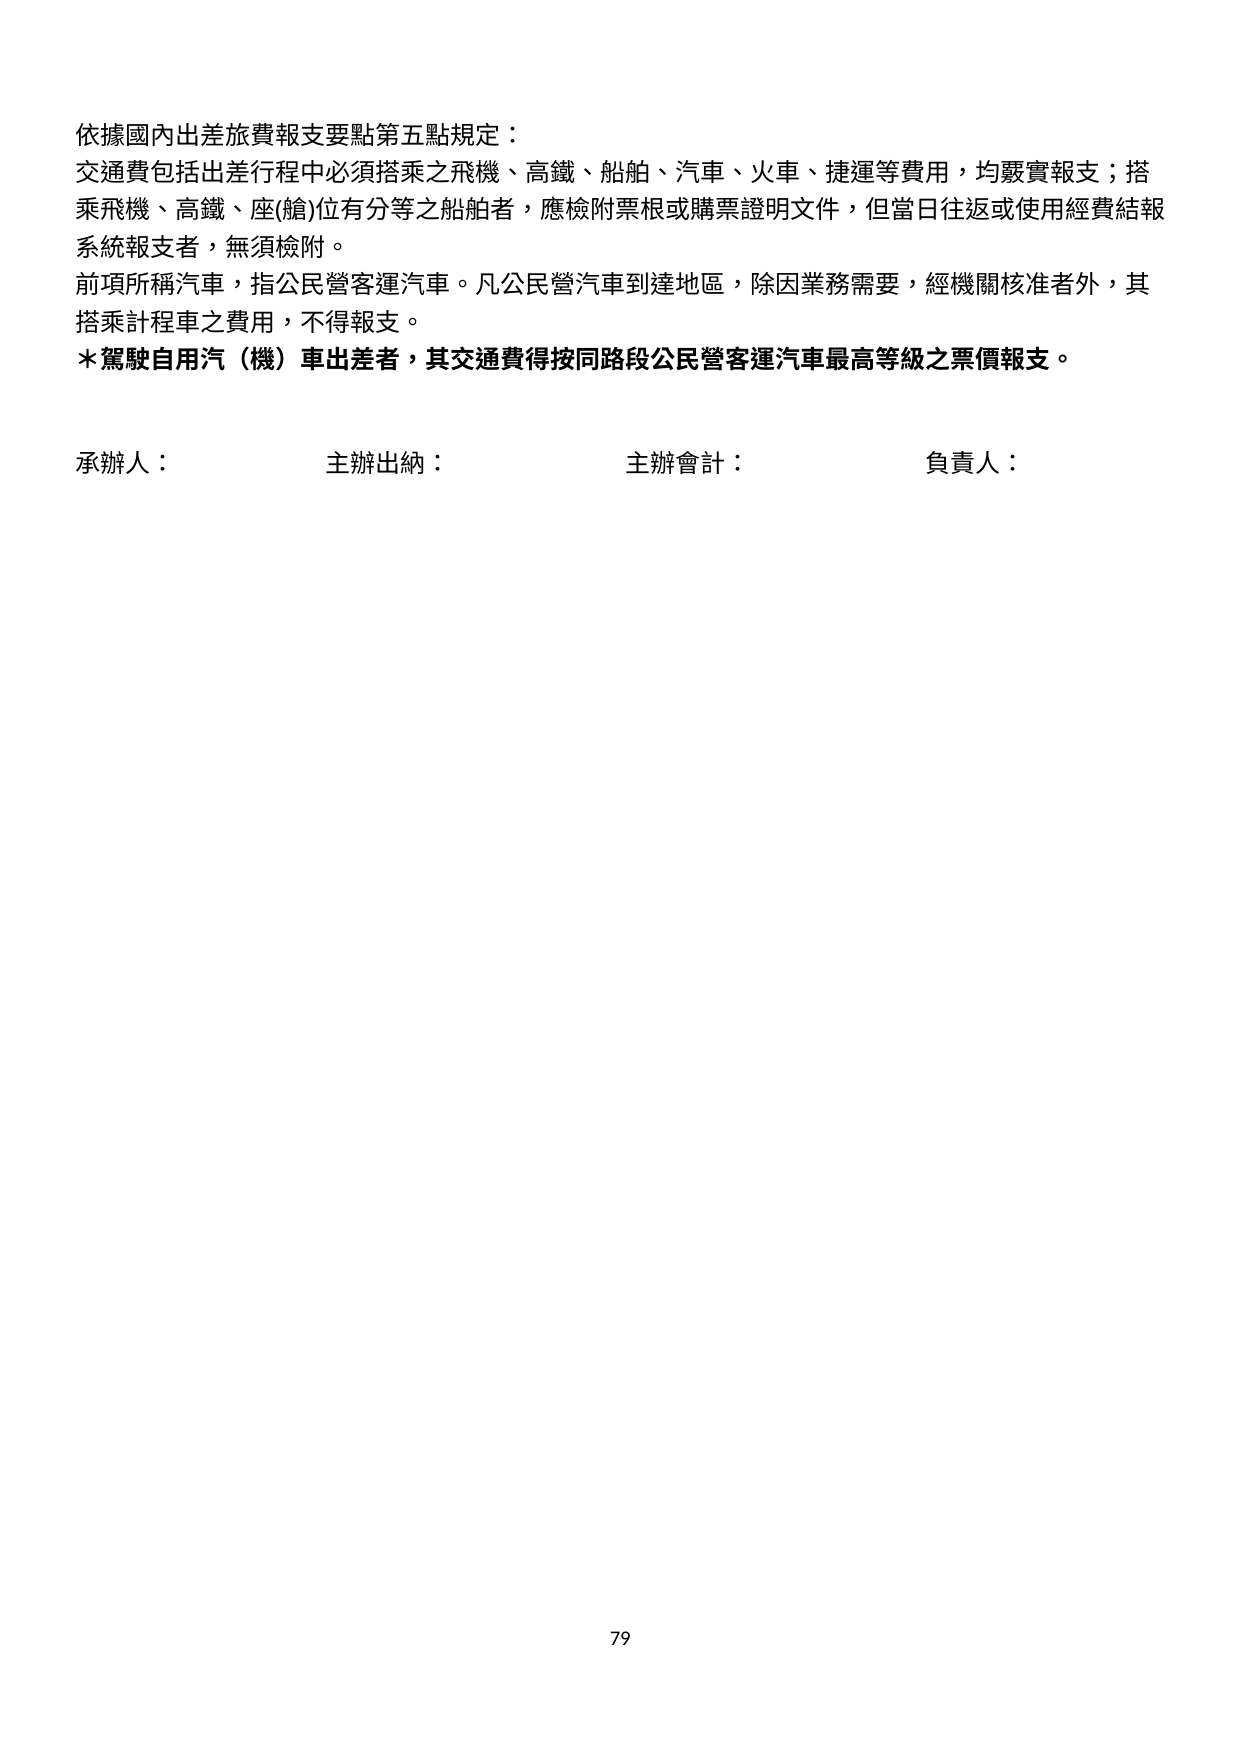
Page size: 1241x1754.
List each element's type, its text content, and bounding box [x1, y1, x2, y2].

text 交通費包括出差行程中必須搭乘之飛機、高鐵、船舶、汽車、火車、捷運等費用，均覈實報支；搭乘飛機、高鐵、座(艙)位有分等之船舶者，應檢附票根或購票證明文件，但當日往返或使用經費結報系統報支者，無須檢附。 [75, 152, 1165, 264]
text 承辦人： 主辦出納： 主辦會計： 負責人： [75, 443, 1165, 480]
text 依據國內出差旅費報支要點第五點規定： [75, 115, 1165, 152]
text ＊駕駛自用汽（機）車出差者，其交通費得按同路段公民營客運汽車最高等級之票價報支。 [75, 339, 1165, 375]
text 前項所稱汽車，指公民營客運汽車。凡公民營汽車到達地區，除因業務需要，經機關核准者外，其搭乘計程車之費用，不得報支。 [75, 264, 1165, 339]
